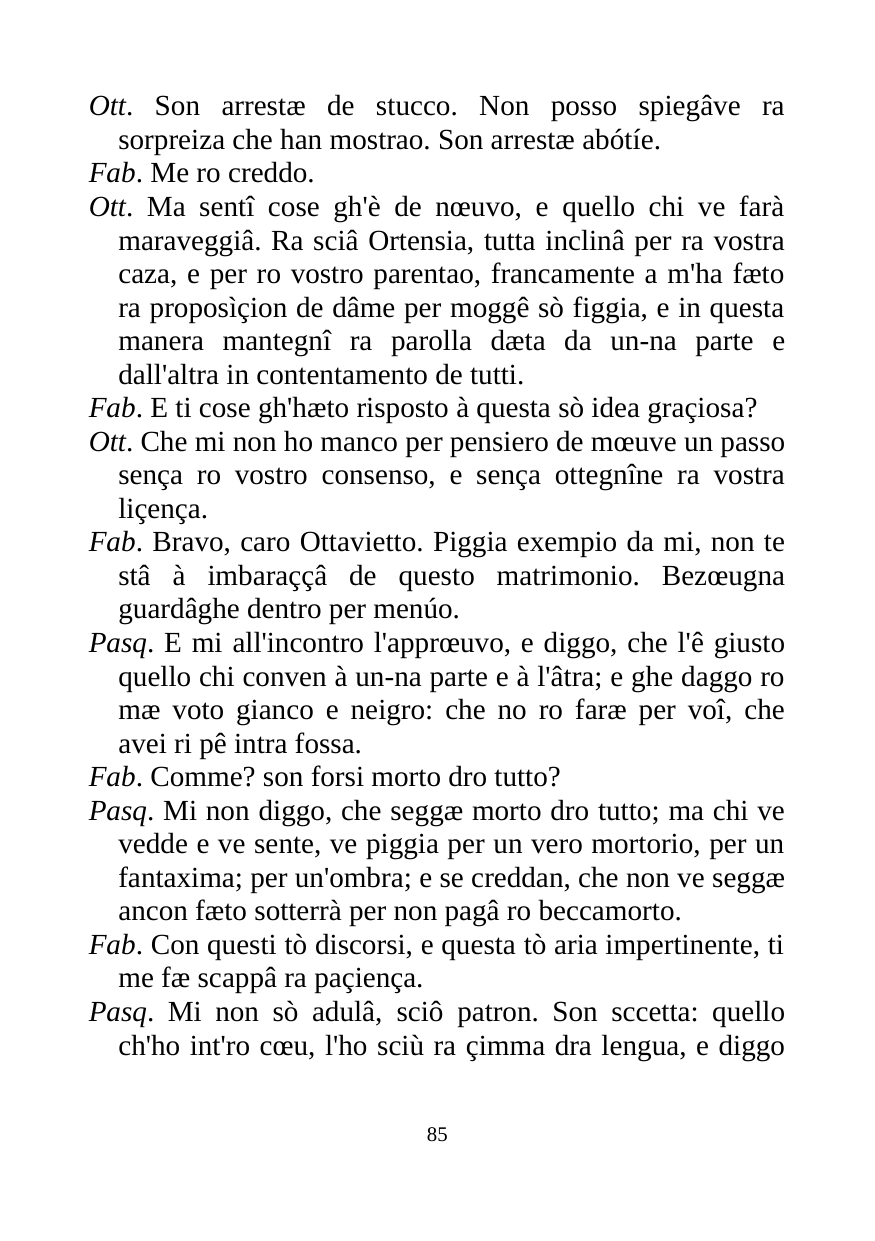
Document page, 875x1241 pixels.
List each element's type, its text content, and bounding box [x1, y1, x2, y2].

text Pasq. Mi non diggo, che seggæ morto dro tutto; ma chi ve vedde e ve sente, ve piggia per un vero mortorio, per un fantaxima; per un'ombra; e se creddan, che non ve seggæ ancon fæto sotterrà per non pagâ ro beccamorto. [88, 793, 786, 927]
text Fab. Me ro creddo. [88, 156, 786, 189]
text Fab. Bravo, caro Ottavietto. Piggia exempio da mi, non te stâ à imbaraççâ de questo matrimonio. Bezœugna guardâghe dentro per menúo. [88, 524, 786, 625]
text Ott. Che mi non ho manco per pensiero de mœuve un passo sença ro vostro consenso, e sença ottegnîne ra vostra liçença. [88, 424, 786, 524]
text Pasq. E mi all'incontro l'apprœuvo, e diggo, che l'ê giusto quello chi conven à un-na parte e à l'âtra; e ghe daggo ro mæ voto gianco e neigro: che no ro faræ per voî, che avei ri pê intra fossa. [88, 625, 786, 759]
text Fab. Con questi tò discorsi, e questa tò aria impertinente, ti me fæ scappâ ra paçiença. [88, 927, 786, 994]
text Pasq. Mi non sò adulâ, sciô patron. Son sccetta: quello ch'ho int'ro cœu, l'ho sciù ra çimma dra lengua, e diggo [88, 994, 786, 1061]
text Ott. Ma sentî cose gh'è de nœuvo, e quello chi ve farà maraveggiâ. Ra sciâ Ortensia, tutta inclinâ per ra vostra caza, e per ro vostro parentao, francamente a m'ha fæto ra proposìçion de dâme per moggê sò figgia, e in questa manera mantegnî ra parolla dæta da un-na parte e dall'altra in contentamento de tutti. [88, 189, 786, 390]
text Fab. Comme? son forsi morto dro tutto? [88, 759, 786, 793]
text Fab. E ti cose gh'hæto risposto à questa sò idea graçiosa? [88, 390, 786, 424]
text Ott. Son arrestæ de stucco. Non posso spiegâve ra sorpreiza che han mostrao. Son arrestæ abótíe. [88, 88, 786, 156]
